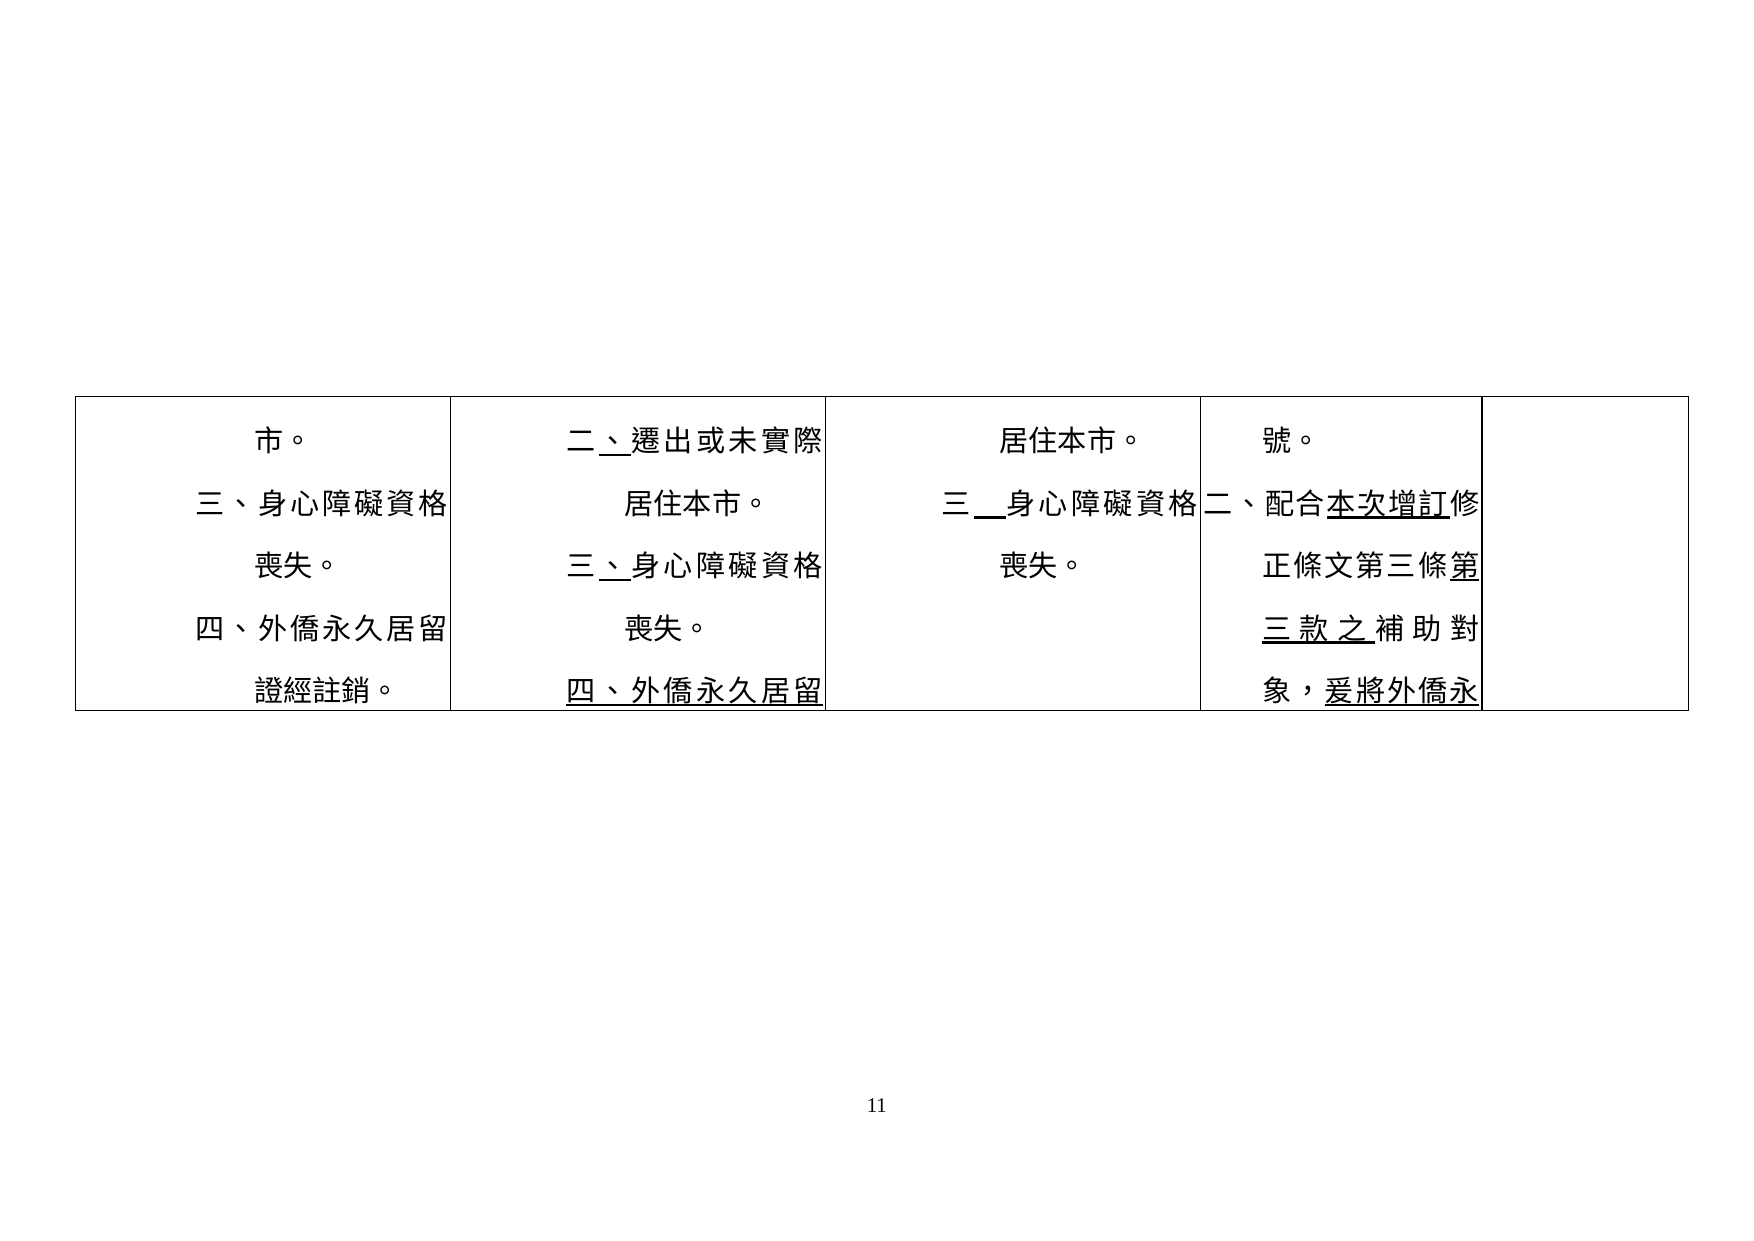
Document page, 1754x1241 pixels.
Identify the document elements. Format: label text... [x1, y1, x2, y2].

table_cell 市。 三、身心障礙資格喪失。 四、外僑永久居留證經註銷。 [76, 397, 450, 710]
table_cell 居住本市。 三 身心障礙資格喪失。 [826, 397, 1200, 710]
table_cell 二、遷出或未實際居住本市。 三、身心障礙資格喪失。 四、外僑永久居留 [451, 397, 825, 710]
table_cell 號。 二、配合本次增訂修正條文第三條第三款之補助對象，爰將外僑永 [1201, 397, 1481, 710]
table_cell [1483, 397, 1688, 710]
